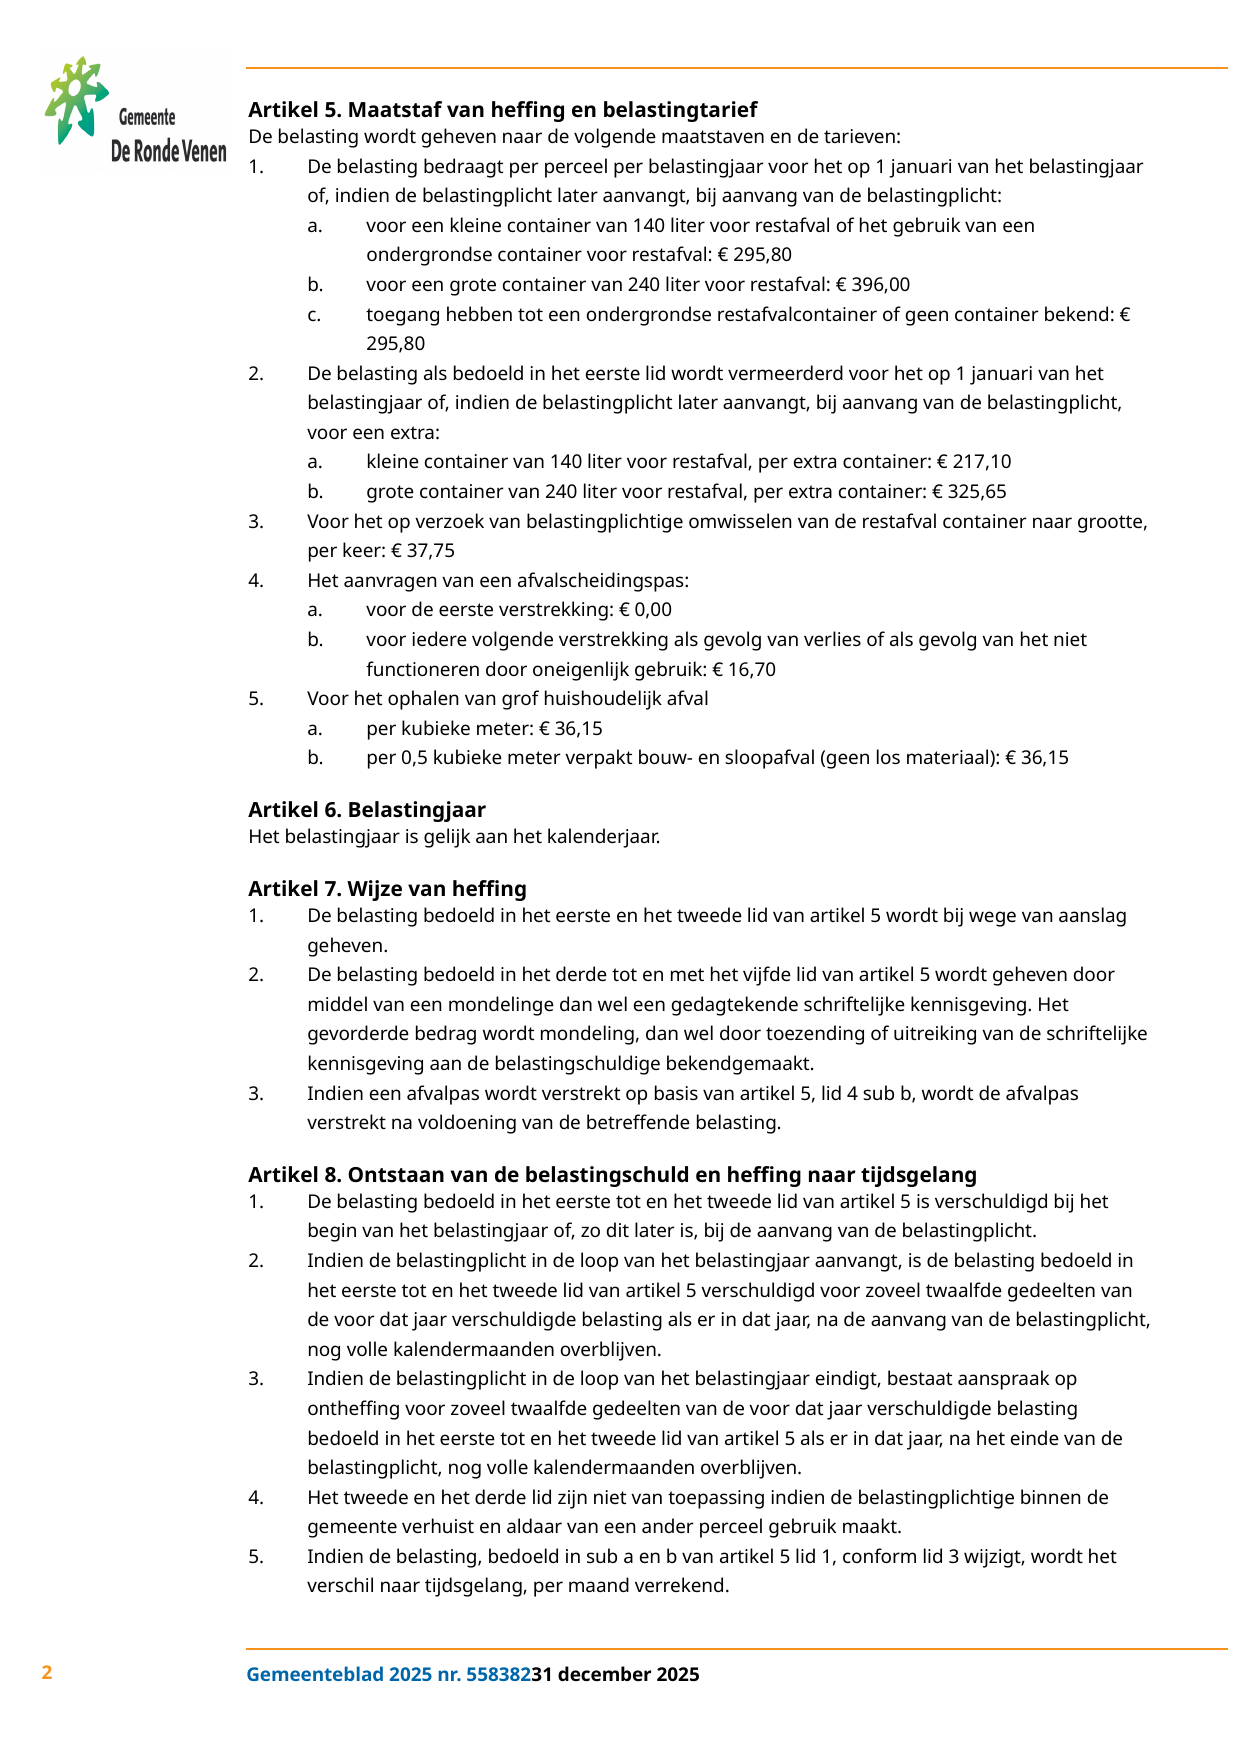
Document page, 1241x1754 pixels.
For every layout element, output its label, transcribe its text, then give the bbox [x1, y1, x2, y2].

list De belasting als bedoeld in het eerste lid wordt vermeerderd voor het op 1 januari van het belastingjaar of, indien de belastingplicht later aanvangt, bij aanvang van de belastingplicht, voor een extra: [248, 360, 1152, 445]
text Het belastingjaar is gelijk aan het kalenderjaar. [248, 823, 1152, 849]
list Voor het op verzoek van belastingplichtige omwisselen van de restafval container naar grootte, per keer: € 37,75 [248, 508, 1152, 563]
text Artikel 8. Ontstaan van de belastingschuld en heffing naar tijdsgelang [248, 1160, 1152, 1188]
list De belasting bedraagt per perceel per belastingjaar voor het op 1 januari van het belastingjaar of, indien de belastingplicht later aanvangt, bij aanvang van de belastingplicht: [248, 153, 1152, 208]
list voor iedere volgende verstrekking als gevolg van verlies of als gevolg van het niet functioneren door oneigenlijk gebruik: € 16,70 [307, 626, 1152, 681]
list De belasting bedoeld in het eerste tot en het tweede lid van artikel 5 is verschuldigd bij het begin van het belastingjaar of, zo dit later is, bij de aanvang van de belastingplicht. [248, 1188, 1152, 1243]
list Het tweede en het derde lid zijn niet van toepassing indien de belastingplichtige binnen de gemeente verhuist en aldaar van een ander perceel gebruik maakt. [248, 1484, 1152, 1539]
list toegang hebben tot een ondergrondse restafvalcontainer of geen container bekend: € 295,80 [307, 301, 1152, 356]
list Voor het ophalen van grof huishoudelijk afval [248, 685, 1152, 711]
text Artikel 6. Belastingjaar [248, 795, 1152, 823]
list per 0,5 kubieke meter verpakt bouw- en sloopafval (geen los materiaal): € 36,15 [307, 744, 1152, 770]
text Artikel 5. Maatstaf van heffing en belastingtarief [248, 95, 1152, 123]
list grote container van 240 liter voor restafval, per extra container: € 325,65 [307, 478, 1152, 504]
picture [41, 47, 231, 172]
text Artikel 7. Wijze van heffing [248, 874, 1152, 902]
list per kubieke meter: € 36,15 [307, 715, 1152, 741]
list voor een kleine container van 140 liter voor restafval of het gebruik van een ondergrondse container voor restafval: € 295,80 [307, 212, 1152, 267]
list voor de eerste verstrekking: € 0,00 [307, 597, 1152, 622]
list Indien de belasting, bedoeld in sub a en b van artikel 5 lid 1, conform lid 3 wijzigt, wordt het verschil naar tijdsgelang, per maand verrekend. [248, 1543, 1152, 1598]
list De belasting bedoeld in het derde tot en met het vijfde lid van artikel 5 wordt geheven door middel van een mondelinge dan wel een gedagtekende schriftelijke kennisgeving. Het gevorderde bedrag wordt mondeling, dan wel door toezending of uitreiking van de schriftelijke kennisgeving aan de belastingschuldige bekendgemaakt. [248, 961, 1152, 1076]
list voor een grote container van 240 liter voor restafval: € 396,00 [307, 271, 1152, 297]
list Indien de belastingplicht in de loop van het belastingjaar eindigt, bestaat aanspraak op ontheffing voor zoveel twaalfde gedeelten van de voor dat jaar verschuldigde belasting bedoeld in het eerste tot en het tweede lid van artikel 5 als er in dat jaar, na het einde van de belastingplicht, nog volle kalendermaanden overblijven. [248, 1366, 1152, 1480]
list Indien de belastingplicht in de loop van het belastingjaar aanvangt, is de belasting bedoeld in het eerste tot en het tweede lid van artikel 5 verschuldigd voor zoveel twaalfde gedeelten van de voor dat jaar verschuldigde belasting als er in dat jaar, na de aanvang van de belastingplicht, nog volle kalendermaanden overblijven. [248, 1247, 1152, 1362]
list Het aanvragen van een afvalscheidingspas: [248, 567, 1152, 593]
text De belasting wordt geheven naar de volgende maatstaven en de tarieven: [248, 123, 1152, 149]
list kleine container van 140 liter voor restafval, per extra container: € 217,10 [307, 449, 1152, 474]
list De belasting bedoeld in het eerste en het tweede lid van artikel 5 wordt bij wege van aanslag geheven. [248, 902, 1152, 957]
list Indien een afvalpas wordt verstrekt op basis van artikel 5, lid 4 sub b, wordt de afvalpas verstrekt na voldoening van de betreffende belasting. [248, 1080, 1152, 1135]
